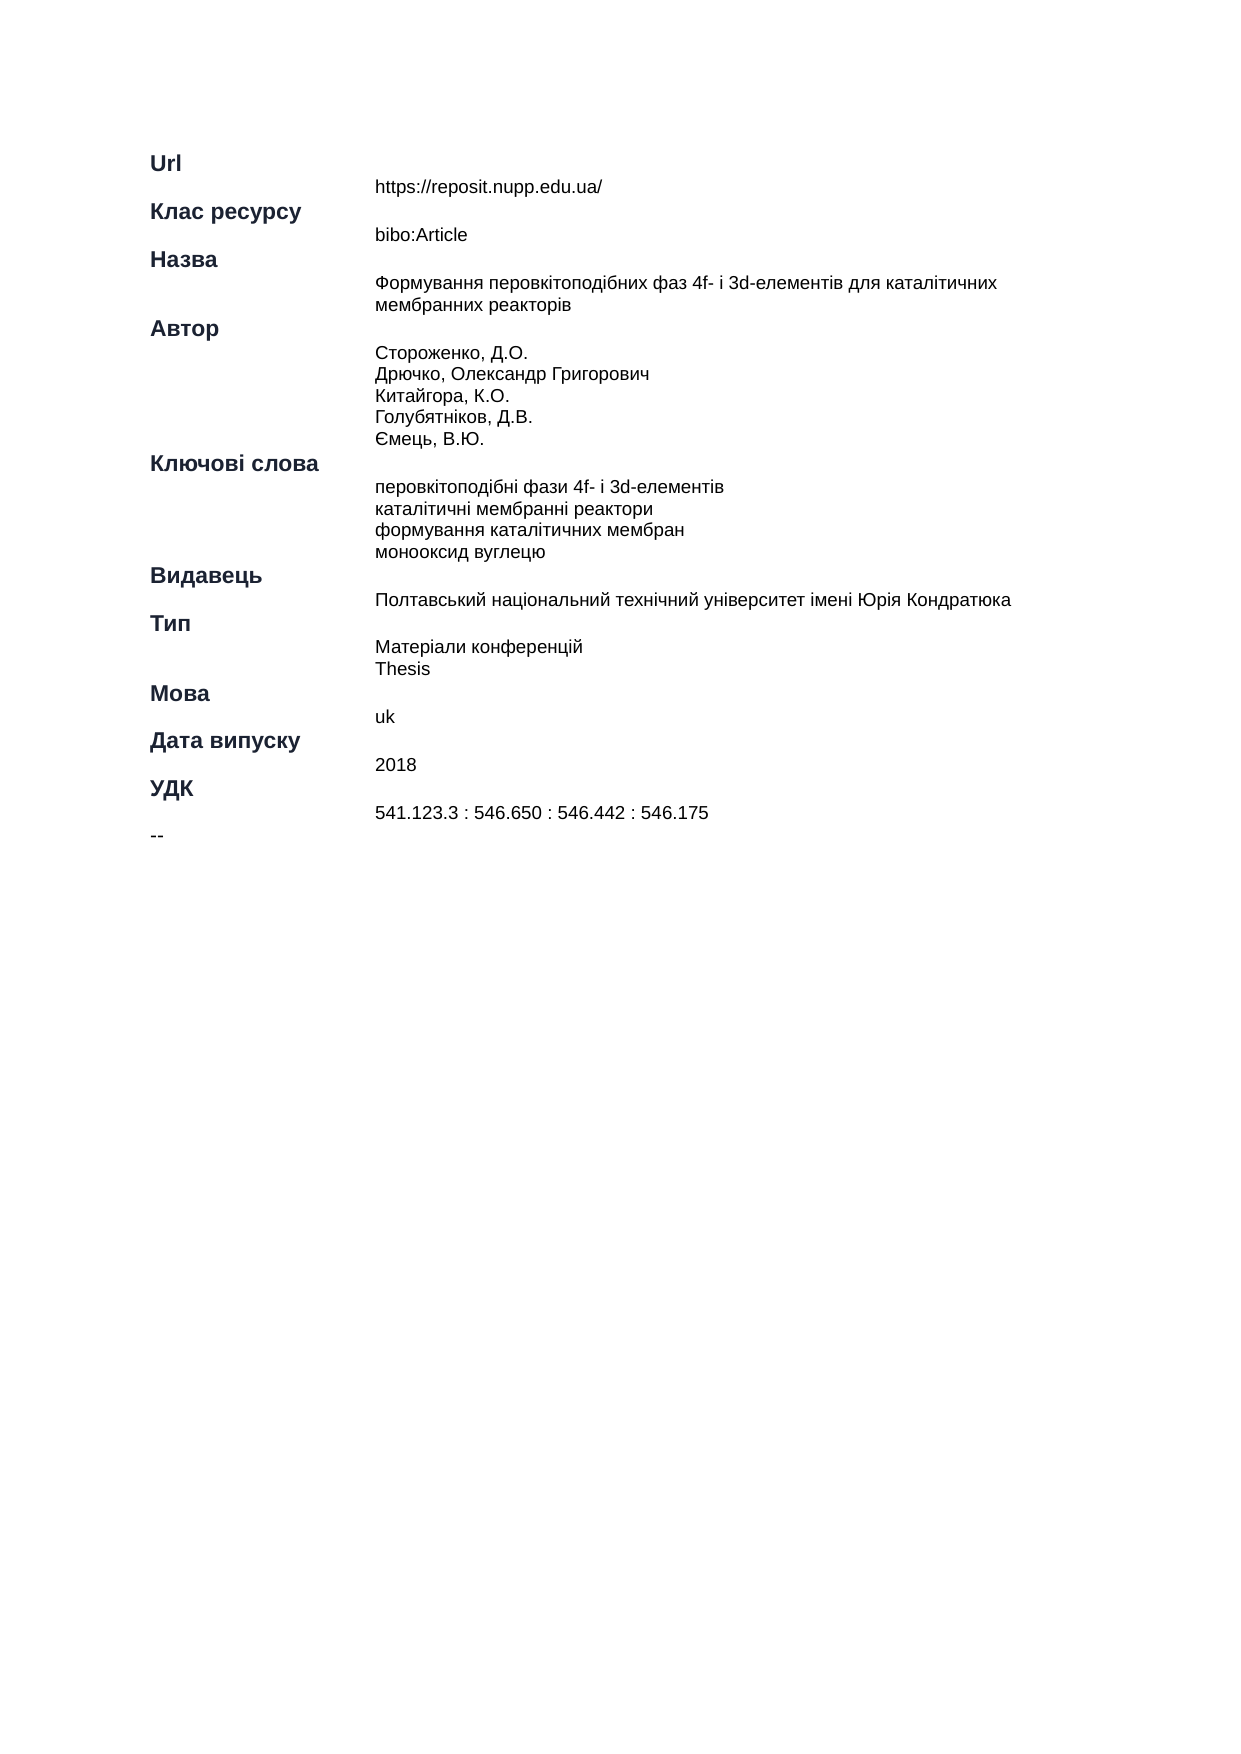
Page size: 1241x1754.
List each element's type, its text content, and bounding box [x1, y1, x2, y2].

text uk [375, 706, 1090, 727]
text Thesis [375, 658, 1090, 679]
text Дрючко, Олександр Григорович [375, 363, 1090, 385]
text Клас ресурсу [150, 198, 1090, 224]
text bibo:Article [375, 224, 1090, 246]
text Ємець, В.Ю. [375, 428, 1090, 449]
text перовкітоподібні фази 4f- і 3d-елементів [375, 476, 1090, 497]
text Матеріали конференцій [375, 636, 1090, 658]
text Url [150, 150, 1090, 176]
text Видавець [150, 562, 1090, 588]
text Формування перовкітоподібних фаз 4f- і 3d-елементів для каталітичних мембранних реакторів [375, 272, 1090, 315]
text Автор [150, 315, 1090, 342]
text Китайгора, К.О. [375, 385, 1090, 406]
text Голубятніков, Д.В. [375, 406, 1090, 428]
text Ключові слова [150, 449, 1090, 476]
text https://reposit.nupp.edu.ua/ [375, 176, 1090, 198]
text монооксид вуглецю [375, 541, 1090, 562]
text Стороженко, Д.О. [375, 342, 1090, 363]
text 2018 [375, 754, 1090, 775]
text Дата випуску [150, 727, 1090, 754]
text формування каталітичних мембран [375, 519, 1090, 541]
text Тип [150, 610, 1090, 636]
text каталітичні мембранні реактори [375, 497, 1090, 519]
text Мова [150, 679, 1090, 706]
text УДК [150, 775, 1090, 802]
text Полтавський національний технічний університет імені Юрія Кондратюка [375, 588, 1090, 610]
text 541.123.3 : 546.650 : 546.442 : 546.175 [375, 802, 1090, 823]
text -- [150, 823, 1090, 847]
text Назва [150, 246, 1090, 272]
